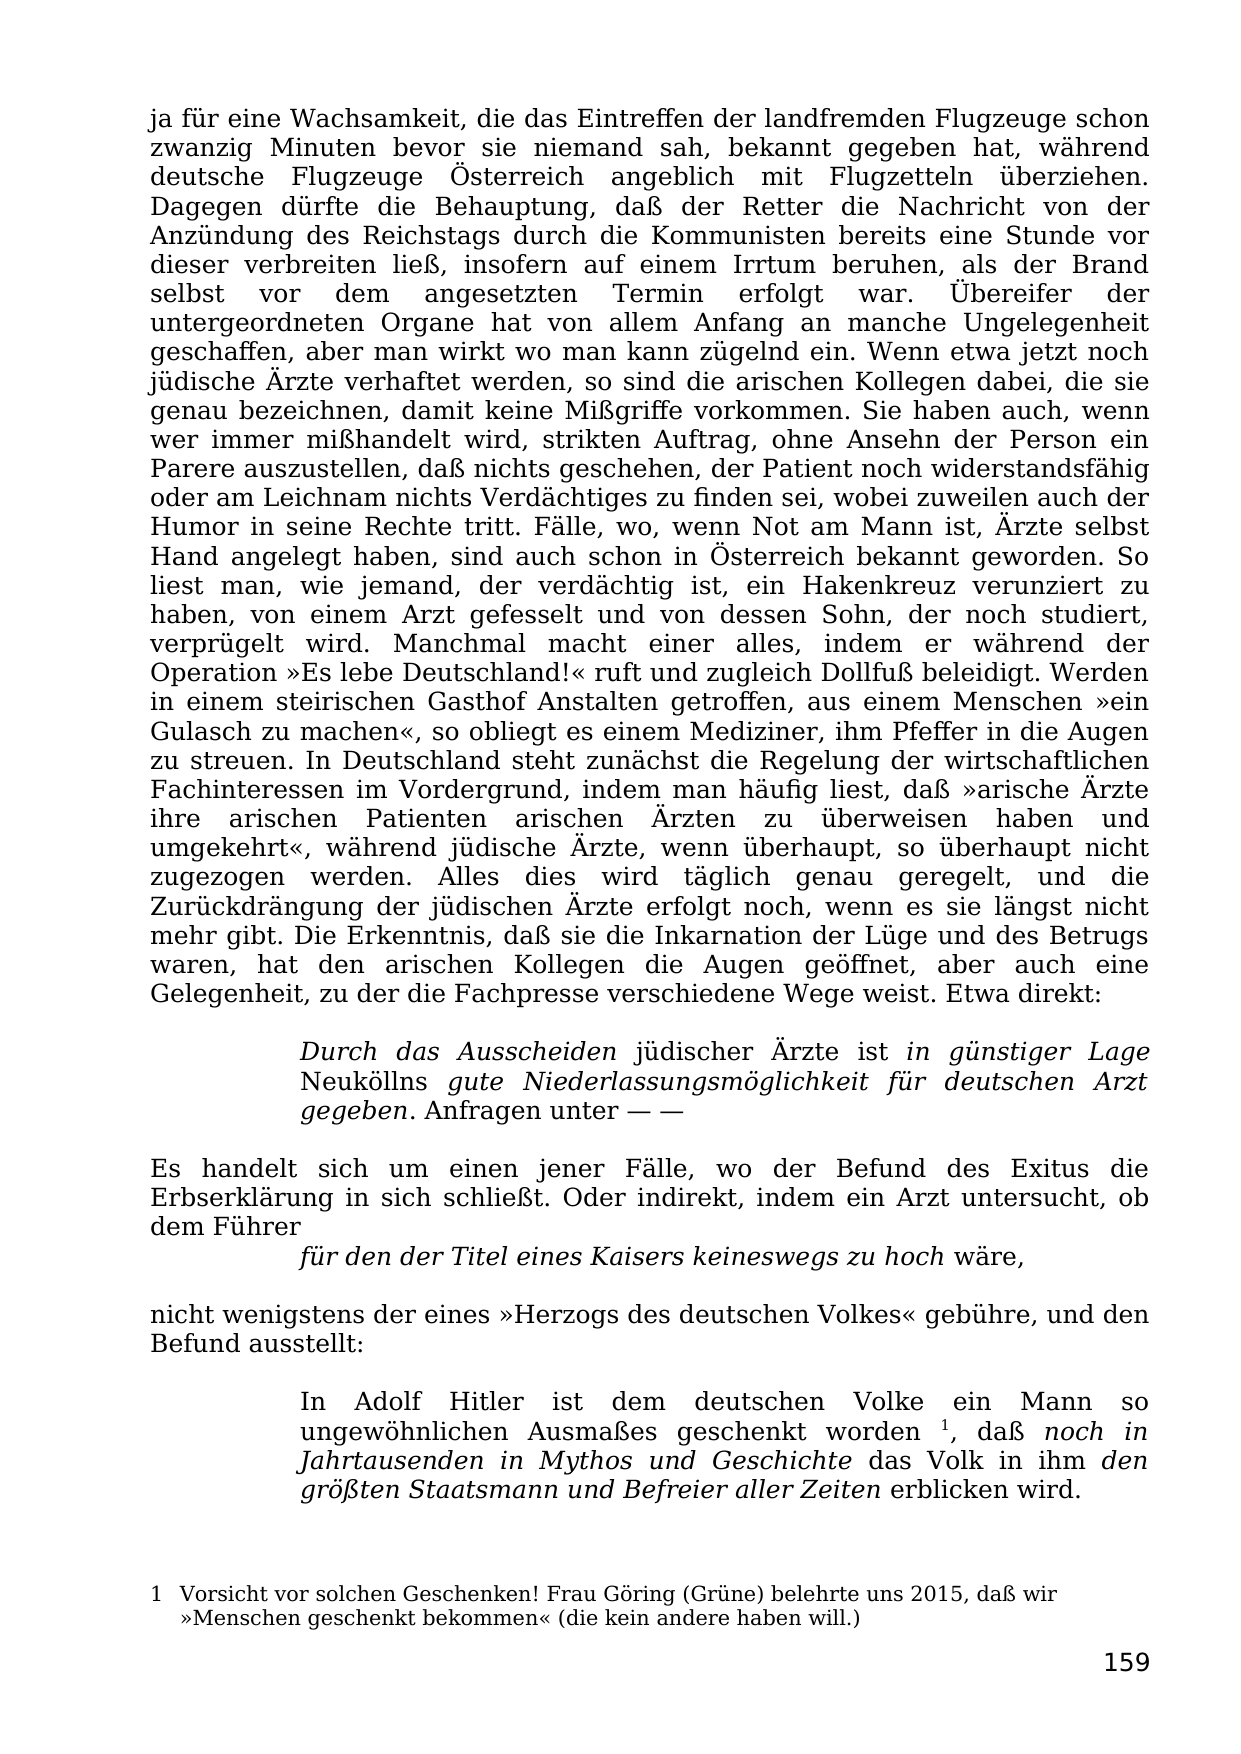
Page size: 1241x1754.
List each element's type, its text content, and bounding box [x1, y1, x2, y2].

text Es handelt sich um einen jener Fälle, wo der Befund des Exitus die Erbserklärung in sich schließt. Oder indirekt, indem ein Arzt untersucht, ob dem Führer [150, 1154, 1151, 1242]
text Durch das Ausscheiden jüdischer Ärzte ist in günstiger Lage Neuköllns gute Niederlassungsmöglichkeit für deutschen Arzt gegeben. Anfragen unter — — [300, 1037, 1151, 1125]
text Vorsicht vor solchen Geschenken! Frau Göring (Grüne) belehrte uns 2015, daß wir »Menschen geschenkt bekommen« (die kein andere haben will.) [150, 1582, 1151, 1631]
text nicht wenigstens der eines »Herzogs des deutschen Volkes« gebühre, und den Befund ausstellt: [150, 1300, 1151, 1358]
text ja für eine Wachsamkeit, die das Eintreffen der landfremden Flugzeuge schon zwanzig Minuten bevor sie niemand sah, bekannt gegeben hat, während deutsche Flugzeuge Österreich angeblich mit Flugzetteln überziehen. Dagegen dürfte die Behauptung, daß der Retter die Nachricht von der Anzündung des Reichstags durch die Kommunisten bereits eine Stunde vor dieser verbreiten ließ, insofern auf einem Irrtum beruhen, als der Brand selbst vor dem angesetzten Termin erfolgt war. Übereifer der untergeordneten Organe hat von allem Anfang an manche Ungelegenheit geschaffen, aber man wirkt wo man kann zügelnd ein. Wenn etwa jetzt noch jüdische Ärzte verhaftet werden, so sind die arischen Kollegen dabei, die sie genau bezeichnen, damit keine Mißgriffe vorkommen. Sie haben auch, wenn wer immer mißhandelt wird, strikten Auftrag, ohne Ansehn der Person ein Parere auszustellen, daß nichts geschehen, der Patient noch widerstandsfähig oder am Leichnam nichts Verdächtiges zu finden sei, wobei zuweilen auch der Humor in seine Rechte tritt. Fälle, wo, wenn Not am Mann ist, Ärzte selbst Hand angelegt haben, sind auch schon in Österreich bekannt geworden. So liest man, wie jemand, der verdächtig ist, ein Hakenkreuz verunziert zu haben, von einem Arzt gefesselt und von dessen Sohn, der noch studiert, verprügelt wird. Manchmal macht einer alles, indem er während der Operation »Es lebe Deutschland!« ruft und zugleich Dollfuß beleidigt. Werden in einem steirischen Gasthof Anstalten getroffen, aus einem Menschen »ein Gulasch zu machen«, so obliegt es einem Mediziner, ihm Pfeffer in die Augen zu streuen. In Deutschland steht zunächst die Regelung der wirtschaftlichen Fachinteressen im Vordergrund, indem man häufig liest, daß »arische Ärzte ihre arischen Patienten arischen Ärzten zu überweisen haben und umgekehrt«, während jüdische Ärzte, wenn überhaupt, so überhaupt nicht zugezogen werden. Alles dies wird täglich genau geregelt, und die Zurückdrängung der jüdischen Ärzte erfolgt noch, wenn es sie längst nicht mehr gibt. Die Erkenntnis, daß sie die Inkarnation der Lüge und des Betrugs waren, hat den arischen Kollegen die Augen geöffnet, aber auch eine Gelegenheit, zu der die Fachpresse verschiedene Wege weist. Etwa direkt: [150, 104, 1151, 1008]
text für den der Titel eines Kaisers keineswegs zu hoch wäre, [300, 1242, 1151, 1271]
text In Adolf Hitler ist dem deutschen Volke ein Mann so ungewöhnlichen Ausmaßes geschenkt worden , daß noch in Jahrtausenden in Mythos und Geschichte das Volk in ihm den größten Staatsmann und Befreier aller Zeiten erblicken wird. [300, 1387, 1151, 1504]
